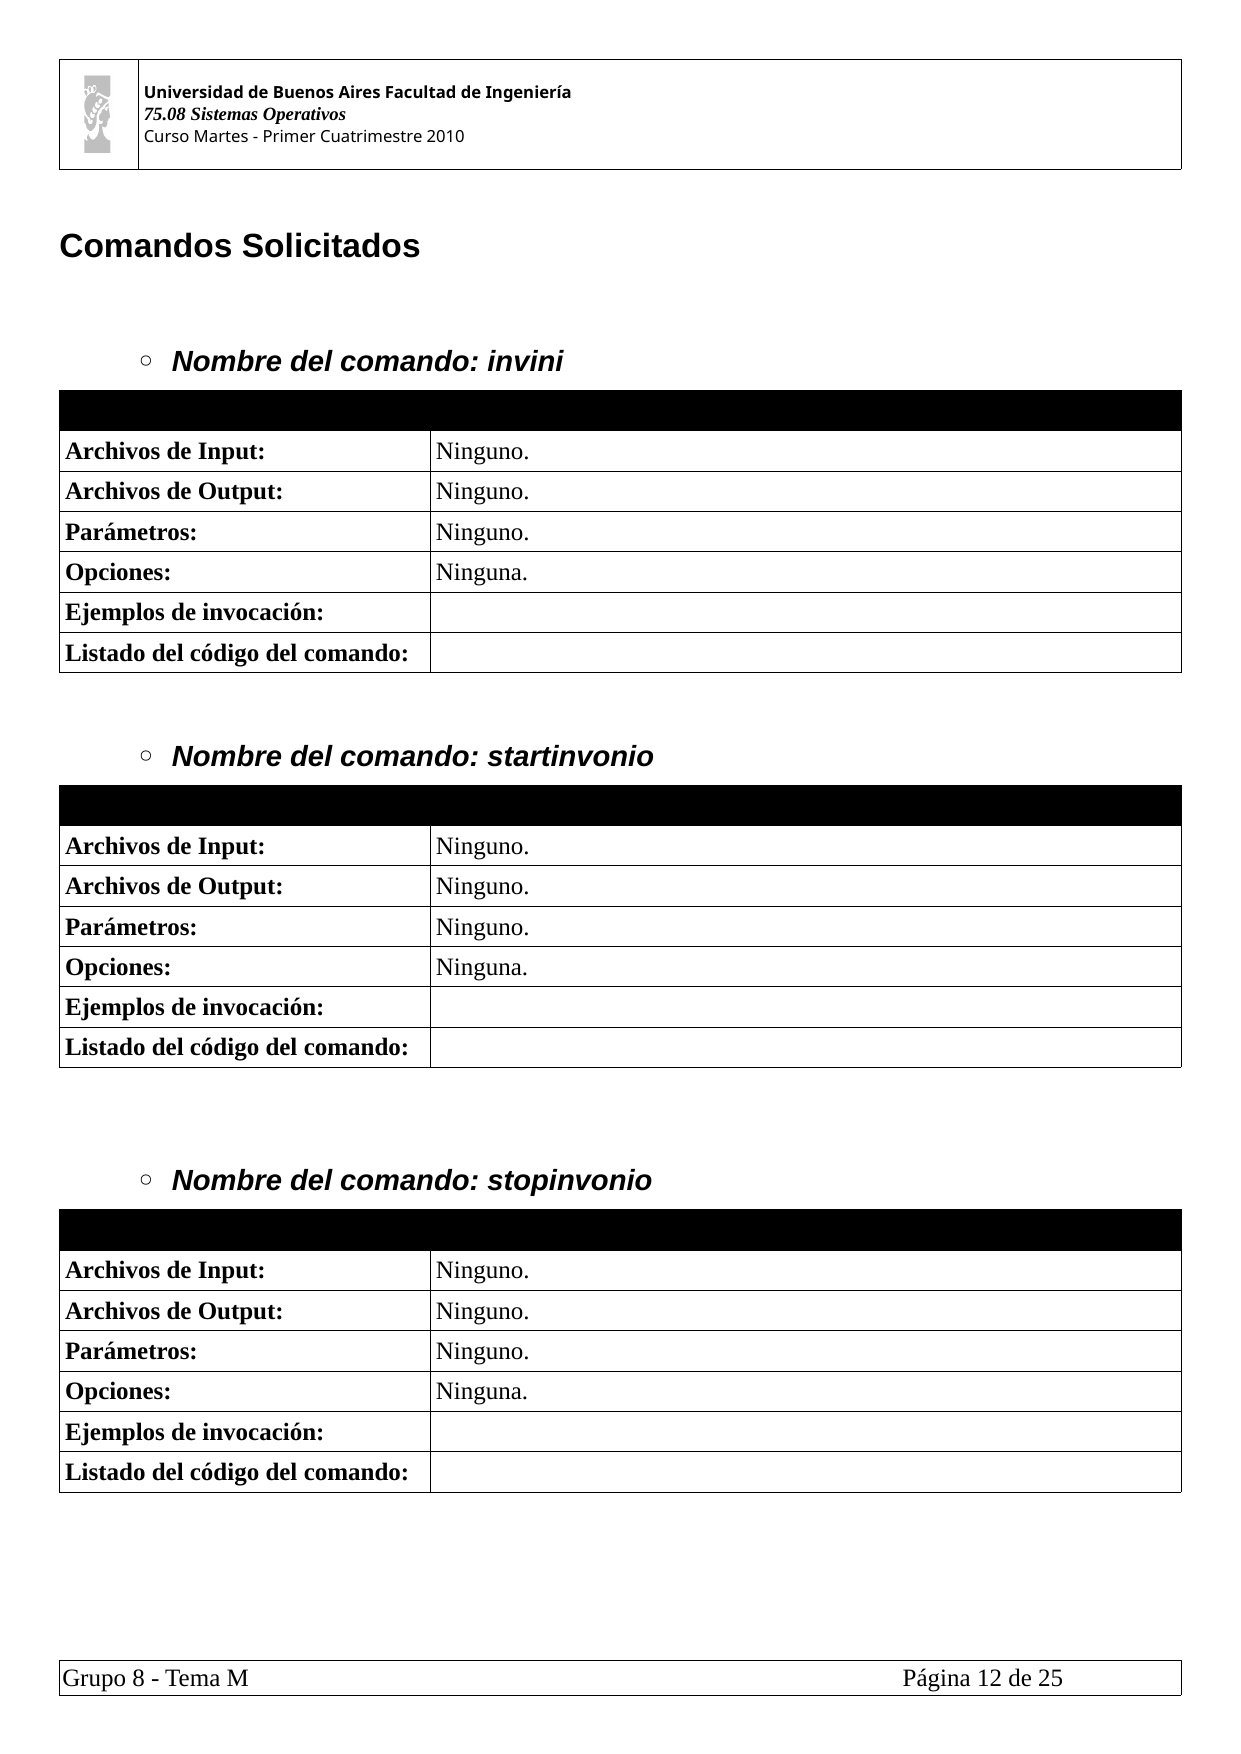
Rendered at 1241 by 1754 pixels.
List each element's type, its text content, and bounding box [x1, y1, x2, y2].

table_cell Opciones: [60, 947, 430, 986]
table_cell Ejemplos de invocación: [60, 593, 430, 632]
table_cell [431, 1028, 1181, 1067]
table_cell [431, 593, 1181, 632]
table_cell Archivos de Input: [60, 431, 430, 471]
table_cell Parámetros: [60, 907, 430, 946]
table_cell Ninguna. [431, 552, 1181, 592]
table_header [60, 391, 430, 430]
table_cell Archivos de Output: [60, 866, 430, 906]
table_cell Listado del código del comando: [60, 633, 430, 672]
table_cell [431, 987, 1181, 1027]
picture [83, 73, 114, 155]
table_cell Ninguna. [431, 1372, 1181, 1411]
table_cell Ninguno. [431, 1331, 1181, 1371]
table_cell Ninguno. [431, 1251, 1181, 1290]
subtitle Comandos Solicitados [59, 226, 1181, 265]
table_cell Ninguno. [431, 431, 1181, 471]
table_cell Ejemplos de invocación: [60, 1412, 430, 1451]
table_cell Ninguno. [431, 472, 1181, 511]
subtitle Nombre del comando: stopinvonio [134, 1163, 1181, 1197]
table_header [431, 391, 1181, 430]
table_header [60, 1210, 430, 1250]
table_cell Listado del código del comando: [60, 1452, 430, 1492]
table_cell Archivos de Output: [60, 472, 430, 511]
table_cell Ninguno. [431, 866, 1181, 906]
table_header [431, 786, 1181, 825]
table_cell Ejemplos de invocación: [60, 987, 430, 1027]
table_cell Parámetros: [60, 1331, 430, 1371]
subtitle Nombre del comando: invini [134, 344, 1181, 377]
table_cell Ninguno. [431, 826, 1181, 865]
table_cell [431, 1452, 1181, 1492]
table_header [60, 786, 430, 825]
table_cell Archivos de Output: [60, 1291, 430, 1330]
table_cell Opciones: [60, 552, 430, 592]
table_cell Ninguno. [431, 907, 1181, 946]
table_cell [431, 1412, 1181, 1451]
table_header [431, 1210, 1181, 1250]
table_cell Archivos de Input: [60, 1251, 430, 1290]
table_cell Listado del código del comando: [60, 1028, 430, 1067]
table_cell Parámetros: [60, 512, 430, 551]
subtitle Nombre del comando: startinvonio [134, 738, 1181, 772]
table_cell Ninguno. [431, 512, 1181, 551]
table_cell Opciones: [60, 1372, 430, 1411]
table_cell Ninguna. [431, 947, 1181, 986]
table_cell Ninguno. [431, 1291, 1181, 1330]
table_cell [431, 633, 1181, 672]
table_cell Archivos de Input: [60, 826, 430, 865]
